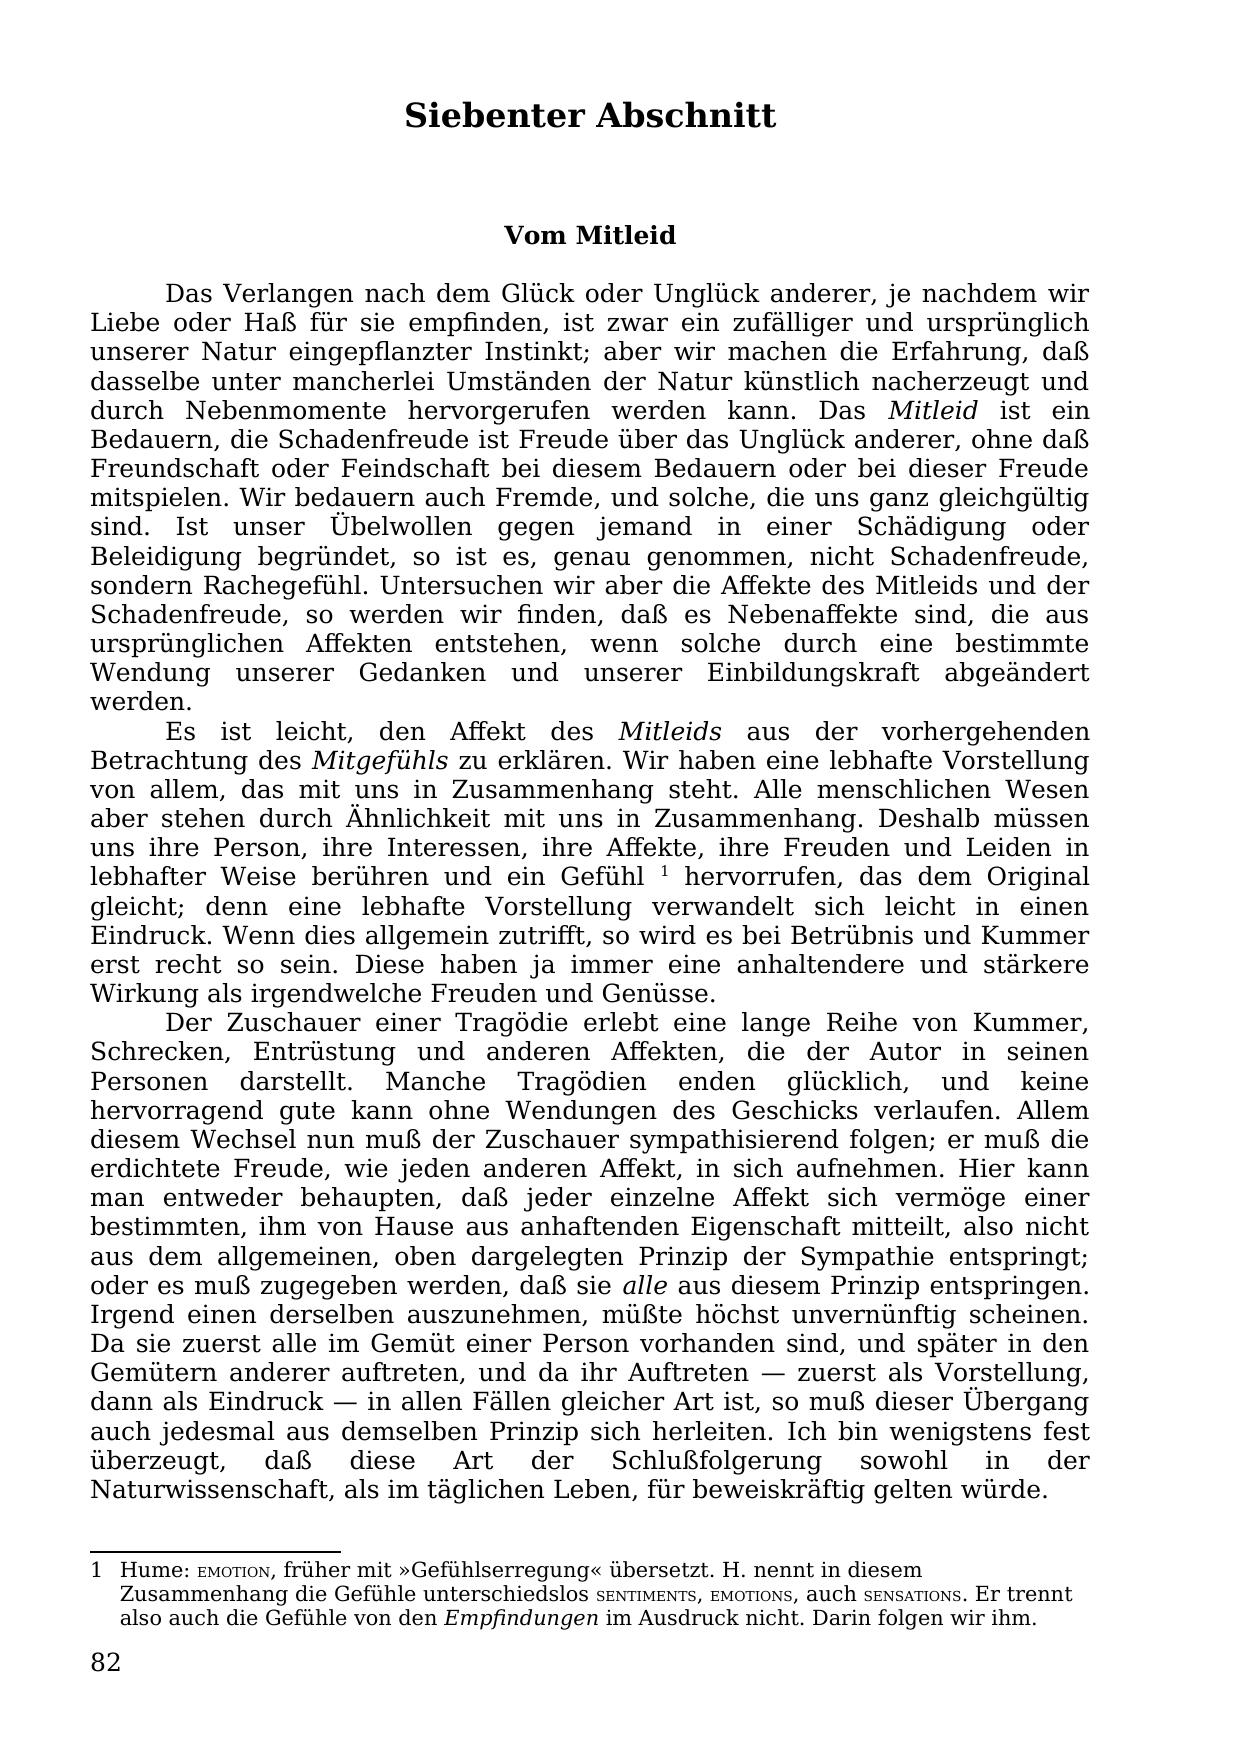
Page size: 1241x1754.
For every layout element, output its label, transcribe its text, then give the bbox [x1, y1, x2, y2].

text Das Verlangen nach dem Glück oder Unglück anderer, je nachdem wir Liebe oder Haß für sie empfinden, ist zwar ein zufälliger und ursprünglich unserer Natur eingepflanzter Instinkt; aber wir machen die Erfahrung, daß dasselbe unter mancherlei Umständen der Natur künstlich nacherzeugt und durch Nebenmomente hervorgerufen werden kann. Das Mitleid ist ein Bedauern‚ die Schadenfreude ist Freude über das Unglück anderer, ohne daß Freundschaft oder Feindschaft bei diesem Bedauern oder bei dieser Freude mitspielen. Wir bedauern auch Fremde, und solche, die uns ganz gleichgültig sind. Ist unser Übelwollen gegen jemand in einer Schädigung oder Beleidigung begründet, so ist es, genau genommen, nicht Schadenfreude, sondern Rachegefühl. Untersuchen wir aber die Affekte des Mitleids und der Schadenfreude, so werden wir finden, daß es Nebenaffekte sind, die aus ursprünglichen Affekten entstehen, wenn solche durch eine bestimmte Wendung unserer Gedanken und unserer Einbildungskraft abgeändert werden. [90, 279, 1091, 717]
text Es ist leicht, den Affekt des Mitleids aus der vorhergehenden Betrachtung des Mitgefühls zu erklären. Wir haben eine lebhafte Vorstellung von allem, das mit uns in Zusammenhang steht. Alle menschlichen Wesen aber stehen durch Ähnlichkeit mit uns in Zusammenhang. Deshalb müssen uns ihre Person, ihre Interessen, ihre Affekte, ihre Freuden und Leiden in lebhafter Weise berühren und ein Gefühl hervorrufen, das dem Original gleicht; denn eine lebhafte Vorstellung verwandelt sich leicht in einen Eindruck. Wenn dies allgemein zutrifft, so wird es bei Betrübnis und Kummer erst recht so sein. Diese haben ja immer eine anhaltendere und stärkere Wirkung als irgendwelche Freuden und Genüsse. [90, 717, 1091, 1008]
text Siebenter Abschnitt [90, 75, 1091, 135]
text Hume: emotion, früher mit »Gefühlserregung« übersetzt. H. nennt in diesem Zusammenhang die Gefühle unterschiedslos sentiments, emotions, auch sensations. Er trennt also auch die Gefühle von den Empfindungen im Ausdruck nicht. Darin folgen wir ihm. [90, 1558, 1091, 1631]
text Vom Mitleid [90, 192, 1091, 250]
text Der Zuschauer einer Tragödie erlebt eine lange Reihe von Kummer, Schrecken, Entrüstung und anderen Affekten, die der Autor in seinen Personen darstellt. Manche Tragödien enden glücklich, und keine hervorragend gute kann ohne Wendungen des Geschicks verlaufen. Allem diesem Wechsel nun muß der Zuschauer sympathisierend folgen; er muß die erdichtete Freude, wie jeden anderen Affekt, in sich aufnehmen. Hier kann man entweder behaupten, daß jeder einzelne Affekt sich vermöge einer bestimmten, ihm von Hause aus anhaftenden Eigenschaft mitteilt, also nicht aus dem allgemeinen, oben dargelegten Prinzip der Sympathie entspringt; oder es muß zugegeben werden, daß sie alle aus diesem Prinzip entspringen. Irgend einen derselben auszunehmen, müßte höchst unvernünftig scheinen. Da sie zuerst alle im Gemüt einer Person vorhanden sind, und später in den Gemütern anderer auftreten, und da ihr Auftreten — zuerst als Vorstellung, dann als Eindruck — in allen Fällen gleicher Art ist, so muß dieser Übergang auch jedesmal aus demselben Prinzip sich herleiten. Ich bin wenigstens fest überzeugt, daß diese Art der Schlußfolgerung sowohl in der Naturwissenschaft, als im täglichen Leben, für beweiskräftig gelten würde. [90, 1008, 1091, 1504]
